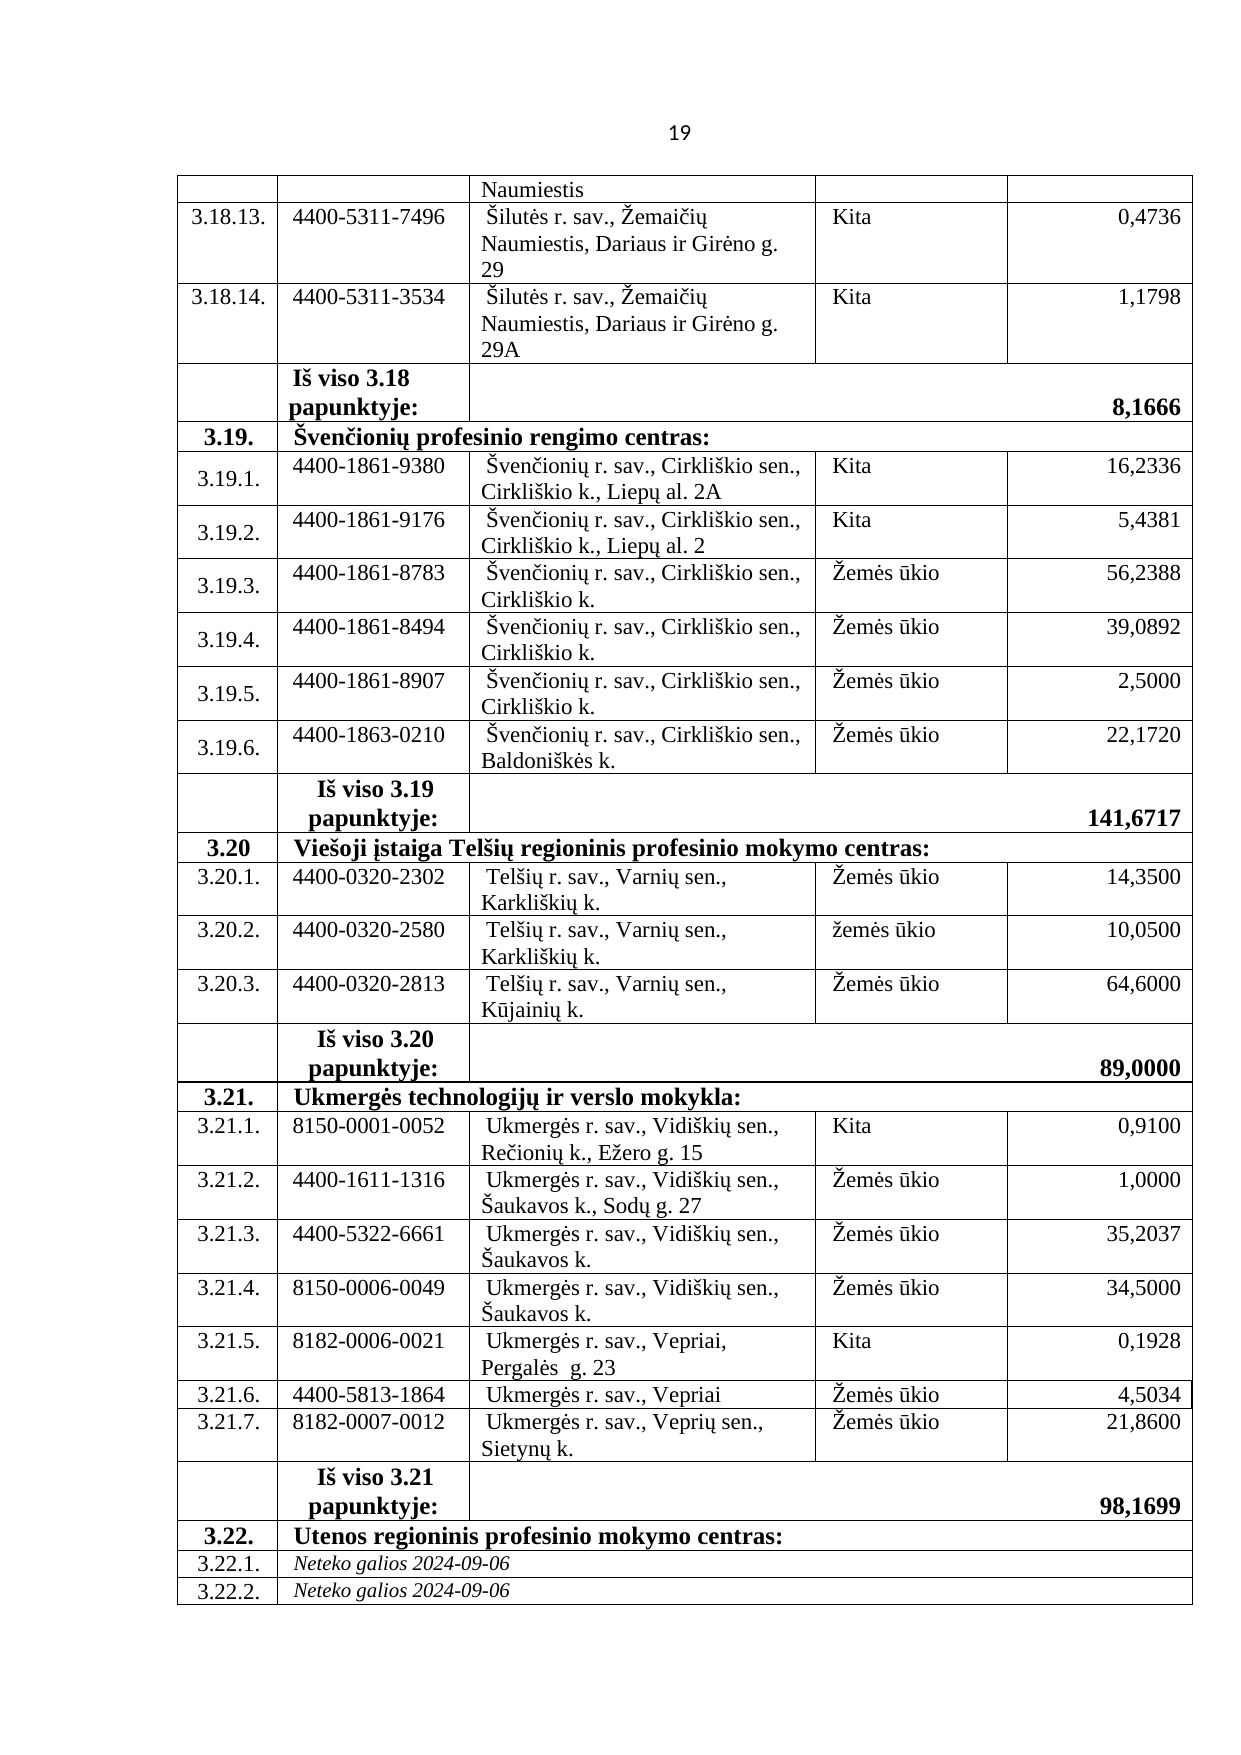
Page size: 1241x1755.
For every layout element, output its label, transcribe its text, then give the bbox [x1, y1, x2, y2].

table_cell Neteko galios 2024-09-06 [278, 1578, 1192, 1604]
table_cell 10,0500 [1008, 916, 1192, 969]
table_cell 4400-1861-8494 [278, 613, 469, 666]
table_cell 3.20.2. [178, 916, 277, 969]
table_cell Žemės ūkio [816, 863, 1007, 915]
table_cell Ukmergės r. sav., Vepriai [470, 1381, 815, 1407]
table_cell 4400-1861-9380 [278, 452, 469, 504]
table_cell 3.19.5. [178, 667, 277, 719]
table_cell 34,5000 [1008, 1274, 1192, 1326]
table_cell 4400-1611-1316 [278, 1166, 469, 1219]
table_cell Iš viso 3.20 papunktyje: [278, 1024, 469, 1081]
table_cell 0,4736 [1008, 203, 1192, 282]
table_cell 1,1798 [1008, 284, 1192, 362]
table_cell 1,0000 [1008, 1166, 1192, 1219]
table_cell 3.19. [178, 422, 277, 451]
table_cell [178, 364, 277, 421]
table_cell Utenos regioninis profesinio mokymo centras: [278, 1521, 1192, 1549]
table_cell Švenčionių r. sav., Cirkliškio sen., Cirkliškio k. [470, 667, 815, 719]
table_cell Ukmergės r. sav., Vidiškių sen., Šaukavos k., Sodų g. 27 [470, 1166, 815, 1219]
table_cell Žemės ūkio [816, 970, 1007, 1023]
table_cell [816, 176, 1007, 202]
table_cell Neteko galios 2024-09-06 [278, 1551, 1192, 1577]
table_cell Ukmergės r. sav., Vidiškių sen., Šaukavos k. [470, 1274, 815, 1326]
table_cell 8150-0001-0052 [278, 1112, 469, 1165]
table_cell Šilutės r. sav., Žemaičių Naumiestis, Dariaus ir Girėno g. 29 [470, 203, 815, 282]
table_cell [178, 176, 277, 202]
table_cell [178, 1462, 277, 1520]
table_cell 3.22.2. [178, 1578, 277, 1604]
table_cell Žemės ūkio [816, 667, 1007, 719]
table_cell 3.20.3. [178, 970, 277, 1023]
table_cell Šilutės r. sav., Žemaičių Naumiestis, Dariaus ir Girėno g. 29A [470, 284, 815, 362]
table_cell Švenčionių r. sav., Cirkliškio sen., Cirkliškio k., Liepų al. 2 [470, 506, 815, 558]
table_cell 141,6717 [470, 774, 1192, 832]
table_cell Kita [816, 506, 1007, 558]
table_cell 4400-1861-8783 [278, 559, 469, 612]
table_cell 98,1699 [470, 1462, 1192, 1520]
table_cell 3.19.4. [178, 613, 277, 666]
table_cell 3.19.2. [178, 506, 277, 558]
table_cell 4400-0320-2580 [278, 916, 469, 969]
table_cell 3.21.3. [178, 1220, 277, 1272]
table_cell 4400-5311-7496 [278, 203, 469, 282]
table_cell 35,2037 [1008, 1220, 1192, 1272]
table_cell 2,5000 [1008, 667, 1192, 719]
table_cell 3.20.1. [178, 863, 277, 915]
table_cell 39,0892 [1008, 613, 1192, 666]
table_cell 56,2388 [1008, 559, 1192, 612]
table_cell 22,1720 [1008, 721, 1192, 773]
table_cell Iš viso 3.19 papunktyje: [278, 774, 469, 832]
table_cell Žemės ūkio [816, 1409, 1007, 1461]
table_cell 4400-1861-9176 [278, 506, 469, 558]
table_cell 4400-5322-6661 [278, 1220, 469, 1272]
table_cell Viešoji įstaiga Telšių regioninis profesinio mokymo centras: [278, 833, 1192, 862]
table_cell Naumiestis [470, 176, 815, 202]
table_cell Ukmergės r. sav., Vidiškių sen., Rečionių k., Ežero g. 15 [470, 1112, 815, 1165]
table_cell Telšių r. sav., Varnių sen., Karkliškių k. [470, 863, 815, 915]
table_cell Švenčionių r. sav., Cirkliškio sen., Cirkliškio k. [470, 613, 815, 666]
table_cell 8182-0006-0021 [278, 1327, 469, 1380]
table_cell Žemės ūkio [816, 613, 1007, 666]
table_cell 3.22.1. [178, 1551, 277, 1577]
table_cell 4400-1861-8907 [278, 667, 469, 719]
table_cell Telšių r. sav., Varnių sen., Karkliškių k. [470, 916, 815, 969]
table_cell 5,4381 [1008, 506, 1192, 558]
table_cell 3.21.1. [178, 1112, 277, 1165]
table_cell [178, 774, 277, 832]
table_cell Kita [816, 284, 1007, 362]
table_cell 4400-0320-2302 [278, 863, 469, 915]
table_cell 64,6000 [1008, 970, 1192, 1023]
table_cell 0,1928 [1008, 1327, 1192, 1380]
table_cell 3.20 [178, 833, 277, 862]
table_cell 3.21.2. [178, 1166, 277, 1219]
table_cell 8,1666 [470, 364, 1192, 421]
table_cell 3.21.7. [178, 1409, 277, 1461]
table_cell 3.19.1. [178, 452, 277, 504]
table_cell 3.21.5. [178, 1327, 277, 1380]
table_cell 4,5034 [1008, 1381, 1191, 1407]
table_cell Žemės ūkio [816, 1166, 1007, 1219]
table_cell 3.18.13. [178, 203, 277, 282]
table_cell Telšių r. sav., Varnių sen., Kūjainių k. [470, 970, 815, 1023]
table_cell žemės ūkio [816, 916, 1007, 969]
table_cell Ukmergės r. sav., Veprių sen., Sietynų k. [470, 1409, 815, 1461]
table_cell Iš viso 3.21 papunktyje: [278, 1462, 469, 1520]
table_cell 4400-0320-2813 [278, 970, 469, 1023]
table_cell 8182-0007-0012 [278, 1409, 469, 1461]
table_cell Kita [816, 203, 1007, 282]
table_cell 4400-5813-1864 [278, 1381, 469, 1407]
table_cell Žemės ūkio [816, 721, 1007, 773]
table_cell 89,0000 [470, 1024, 1192, 1081]
table_cell 4400-5311-3534 [278, 284, 469, 362]
table_cell Švenčionių r. sav., Cirkliškio sen., Cirkliškio k. [470, 559, 815, 612]
table_cell 0,9100 [1008, 1112, 1192, 1165]
table_cell Kita [816, 1112, 1007, 1165]
table_cell Švenčionių profesinio rengimo centras: [278, 422, 1192, 451]
table_cell 21,8600 [1008, 1409, 1192, 1461]
table_cell Ukmergės technologijų ir verslo mokykla: [278, 1083, 1192, 1111]
table_cell 3.21.6. [178, 1381, 277, 1407]
table_cell 3.21.4. [178, 1274, 277, 1326]
table_cell Iš viso 3.18 papunktyje: [278, 364, 469, 421]
table_cell 3.21. [178, 1083, 277, 1111]
table_cell 3.19.3. [178, 559, 277, 612]
table_cell Žemės ūkio [816, 1381, 1007, 1407]
table_cell Ukmergės r. sav., Vidiškių sen., Šaukavos k. [470, 1220, 815, 1272]
table_cell Kita [816, 452, 1007, 504]
table_cell Žemės ūkio [816, 1274, 1007, 1326]
table_cell [1008, 176, 1192, 202]
table_cell [278, 176, 469, 202]
table_cell 14,3500 [1008, 863, 1192, 915]
table_cell Švenčionių r. sav., Cirkliškio sen., Baldoniškės k. [470, 721, 815, 773]
table_cell Žemės ūkio [816, 1220, 1007, 1272]
table_cell 3.18.14. [178, 284, 277, 362]
table_cell Žemės ūkio [816, 559, 1007, 612]
table_cell [178, 1024, 277, 1081]
table_cell 8150-0006-0049 [278, 1274, 469, 1326]
table_cell 3.19.6. [178, 721, 277, 773]
table_cell 16,2336 [1008, 452, 1192, 504]
table_cell 4400-1863-0210 [278, 721, 469, 773]
table_cell Švenčionių r. sav., Cirkliškio sen., Cirkliškio k., Liepų al. 2A [470, 452, 815, 504]
table_cell Kita [816, 1327, 1007, 1380]
table_cell Ukmergės r. sav., Vepriai, Pergalės g. 23 [470, 1327, 815, 1380]
table_cell 3.22. [178, 1521, 277, 1549]
